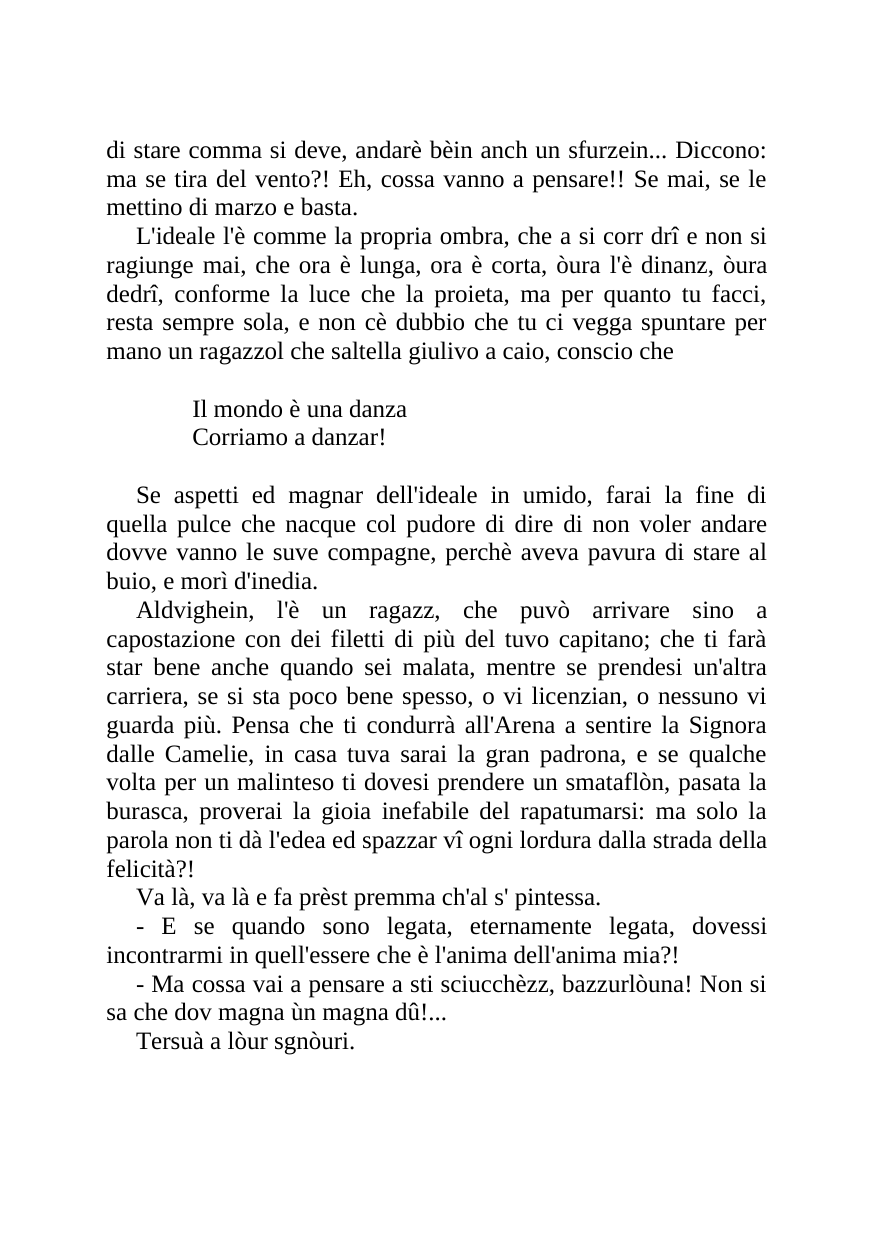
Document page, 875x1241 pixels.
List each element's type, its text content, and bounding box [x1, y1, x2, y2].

text - Ma cossa vai a pensare a sti sciucchèzz, bazzurlòuna! Non si sa che dov magna ùn magna dû!... [106, 969, 768, 1026]
text Aldvighein, l'è un ragazz, che puvò arrivare sino a capostazione con dei filetti di più del tuvo capitano; che ti farà star bene anche quando sei malata, mentre se prendesi un'altra carriera, se si sta poco bene spesso, o vi licenzian, o nessuno vi guarda più. Pensa che ti condurrà all'Arena a sentire la Signora dalle Camelie, in casa tuva sarai la gran padrona, e se qualche volta per un malinteso ti dovesi prendere un smataflòn, pasata la burasca, proverai la gioia inefabile del rapatumarsi: ma solo la parola non ti dà l'edea ed spazzar vî ogni lordura dalla strada della felicità?! [106, 595, 768, 882]
text Corriamo a danzar! [162, 422, 768, 451]
text Se aspetti ed magnar dell'ideale in umido, farai la fine di quella pulce che nacque col pudore di dire di non voler andare dovve vanno le suve compagne, perchè aveva pavura di stare al buio, e morì d'inedia. [106, 480, 768, 595]
text L'ideale l'è comme la propria ombra, che a si corr drî e non si ragiunge mai, che ora è lunga, ora è corta, òura l'è dinanz, òura dedrî, conforme la luce che la proieta, ma per quanto tu facci, resta sempre sola, e non cè dubbio che tu ci vegga spuntare per mano un ragazzol che saltella giulivo a caio, conscio che [106, 221, 768, 365]
text Tersuà a lòur sgnòuri. [106, 1026, 768, 1055]
text - E se quando sono legata, eternamente legata, dovessi incontrarmi in quell'essere che è l'anima dell'anima mia?! [106, 911, 768, 969]
text Il mondo è una danza [162, 394, 768, 422]
text di stare comma si deve, andarè bèin anch un sfurzein... Diccono: ma se tira del vento?! Eh, cossa vanno a pensare!! Se mai, se le mettino di marzo e basta. [106, 135, 768, 221]
text Va là, va là e fa prèst premma ch'al s' pintessa. [106, 882, 768, 911]
